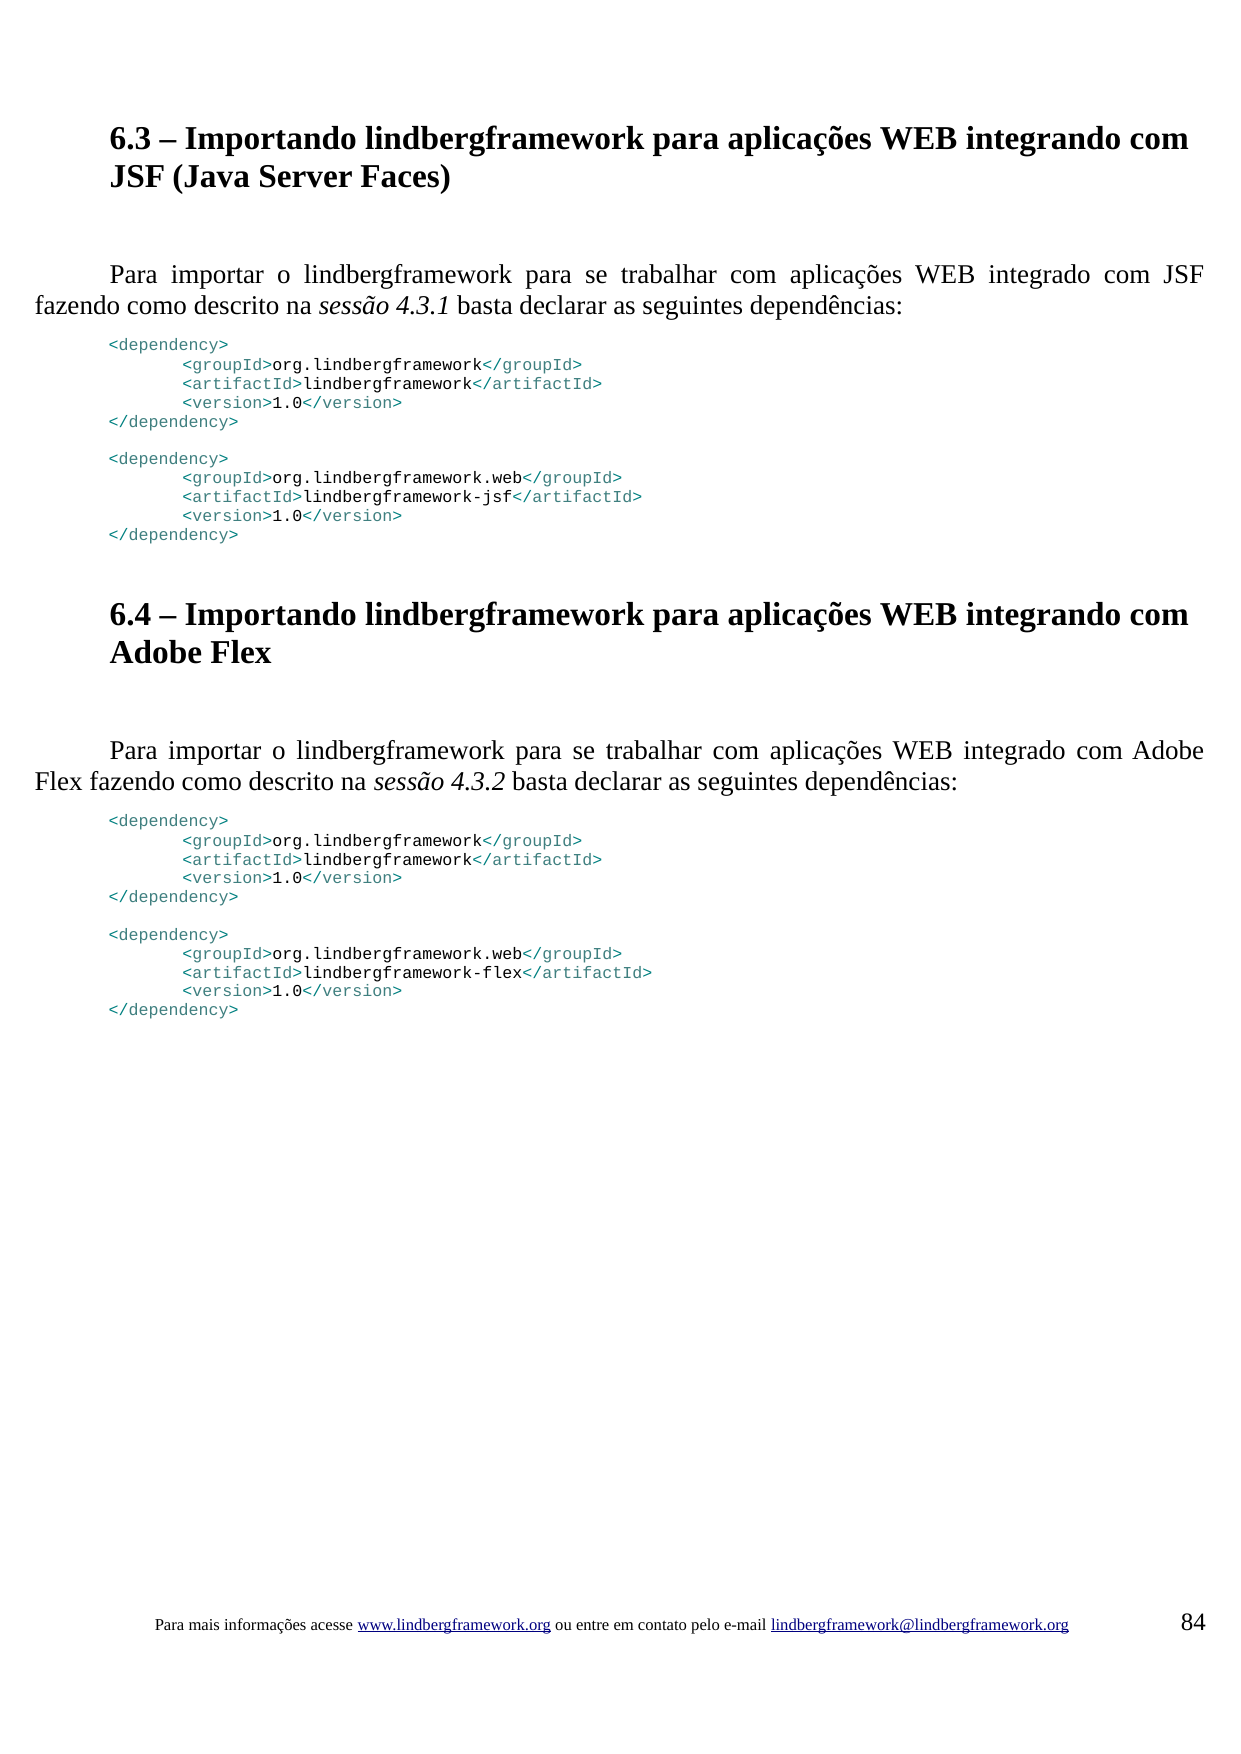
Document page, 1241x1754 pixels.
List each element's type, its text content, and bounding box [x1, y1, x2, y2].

text <artifactId>lindbergframework</artifactId> [34, 851, 1206, 870]
text <dependency> [34, 926, 1206, 945]
text <version>1.0</version> [34, 983, 1206, 1002]
text <artifactId>lindbergframework-flex</artifactId> [34, 964, 1206, 983]
text <groupId>org.lindbergframework</groupId> [34, 357, 1206, 375]
text </dependency> [34, 1002, 1206, 1021]
text <version>1.0</version> [34, 394, 1206, 413]
text </dependency> [34, 413, 1206, 432]
text <version>1.0</version> [34, 870, 1206, 889]
text </dependency> [34, 889, 1206, 908]
text <version>1.0</version> [34, 507, 1206, 526]
subtitle 6.3 – Importando lindbergframework para aplicações WEB integrando com JSF (Java Server Faces) [109, 118, 1206, 195]
text <artifactId>lindbergframework-jsf</artifactId> [34, 488, 1206, 507]
text <groupId>org.lindbergframework.web</groupId> [34, 945, 1206, 964]
text Para importar o lindbergframework para se trabalhar com aplicações WEB integrado com JSF fazendo como descrito na sessão 4.3.1 basta declarar as seguintes dependências: [34, 258, 1206, 320]
text <artifactId>lindbergframework</artifactId> [34, 375, 1206, 394]
subtitle 6.4 – Importando lindbergframework para aplicações WEB integrando com Adobe Flex [109, 594, 1206, 670]
text <groupId>org.lindbergframework.web</groupId> [34, 470, 1206, 488]
text Para importar o lindbergframework para se trabalhar com aplicações WEB integrado com Adobe Flex fazendo como descrito na sessão 4.3.2 basta declarar as seguintes dependências: [34, 734, 1206, 796]
text <groupId>org.lindbergframework</groupId> [34, 832, 1206, 851]
text <dependency> [34, 451, 1206, 470]
text <dependency> [34, 808, 1206, 832]
text </dependency> [34, 526, 1206, 545]
text <dependency> [34, 333, 1206, 357]
